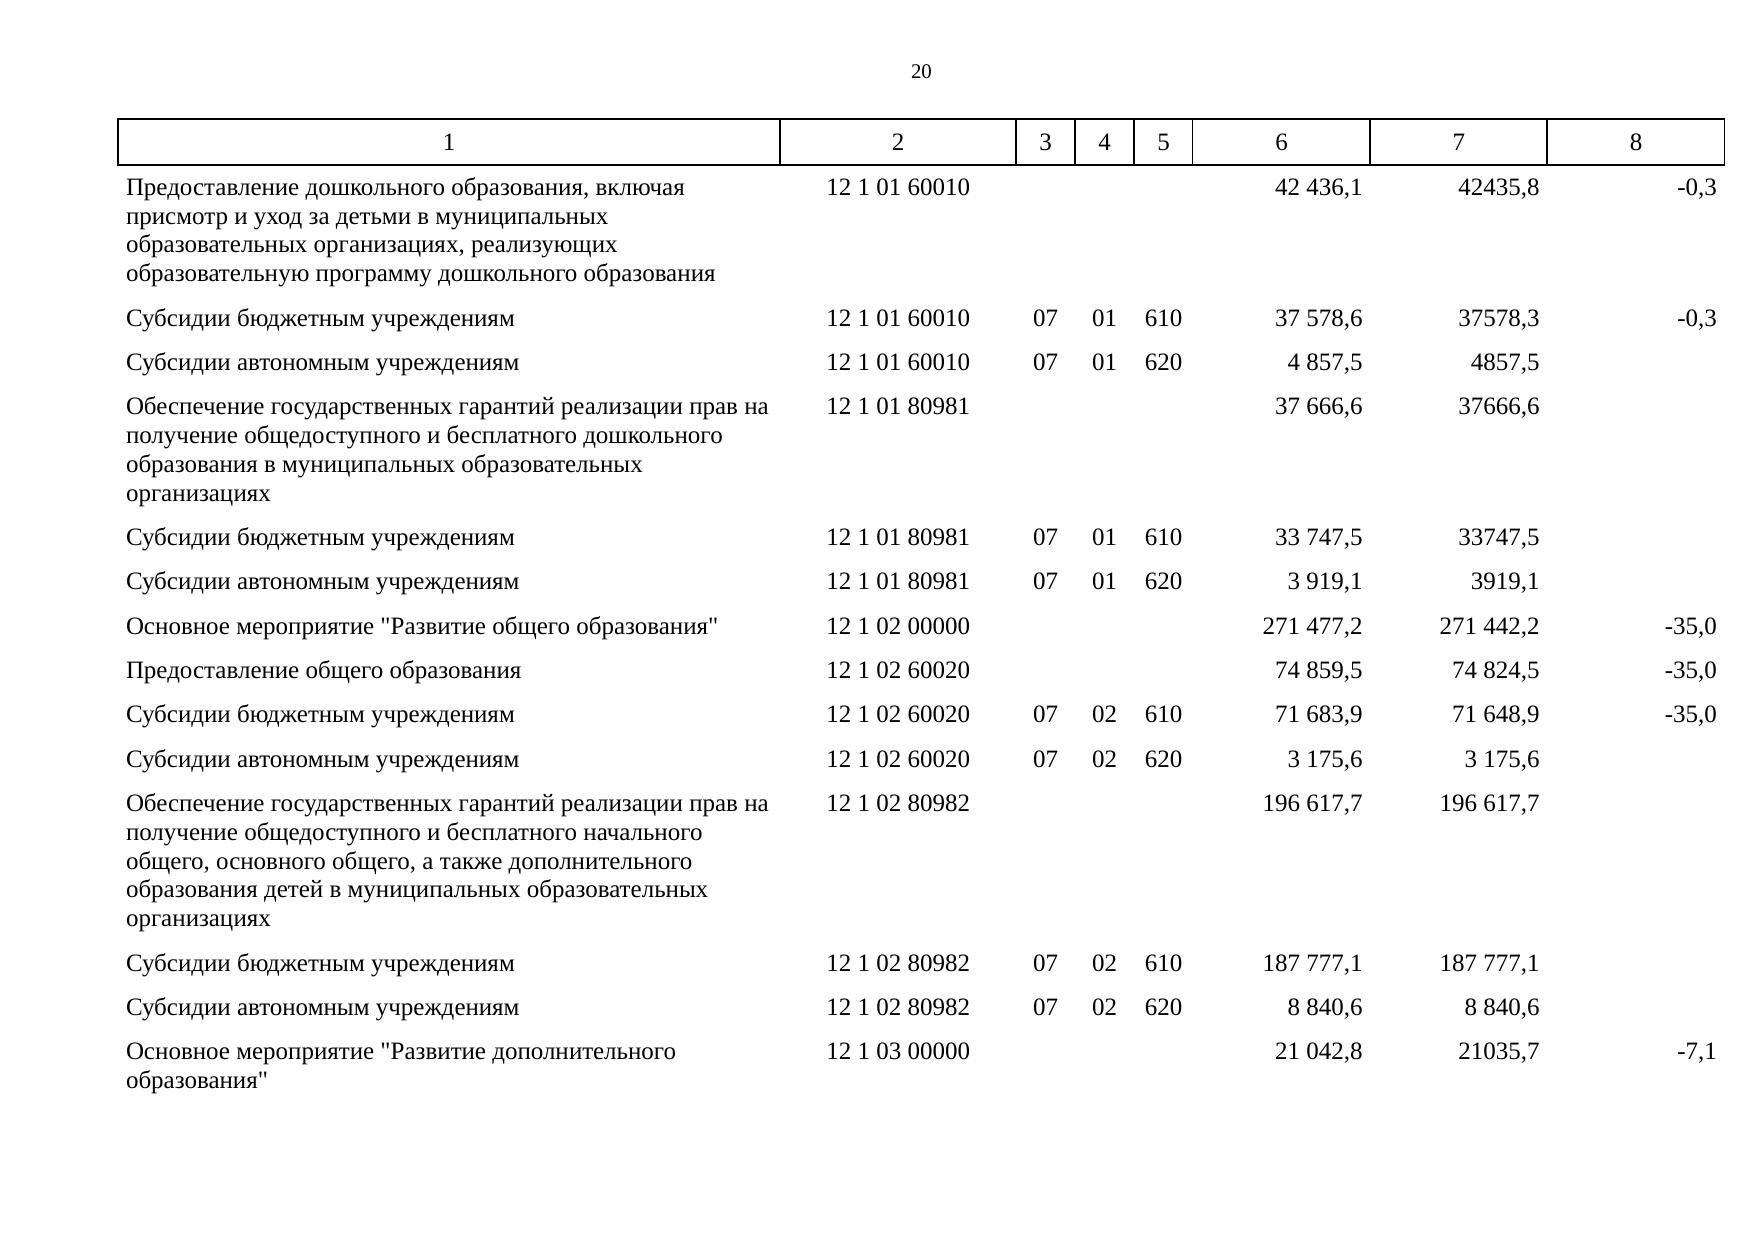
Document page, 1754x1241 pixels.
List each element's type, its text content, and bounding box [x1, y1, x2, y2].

table_cell [1134, 1029, 1193, 1102]
table_cell 12 1 01 60010 [780, 166, 1016, 295]
table_cell 07 [1016, 339, 1075, 383]
table_cell [1547, 984, 1724, 1028]
table_header [1371, 120, 1546, 164]
table_cell -0,3 [1547, 295, 1724, 339]
table_cell 01 [1075, 295, 1134, 339]
table_header [781, 120, 1015, 164]
table_cell 610 [1134, 692, 1193, 736]
table_cell 42435,8 [1370, 166, 1547, 295]
table_header 4 [1083, 128, 1126, 156]
table_cell -0,3 [1547, 166, 1724, 295]
table_cell Субсидии автономным учреждениям [118, 984, 780, 1028]
table_cell 71 683,9 [1193, 692, 1370, 736]
table_cell [1134, 384, 1193, 514]
table_cell 187 777,1 [1193, 940, 1370, 984]
table_cell [1134, 603, 1193, 647]
table_cell 3919,1 [1370, 559, 1547, 603]
table_cell 4857,5 [1370, 339, 1547, 383]
table_cell [1134, 780, 1193, 940]
table_cell 01 [1075, 514, 1134, 558]
table_cell Субсидии автономным учреждениям [118, 736, 780, 780]
table_cell 12 1 01 80981 [780, 559, 1016, 603]
table_cell -35,0 [1547, 647, 1724, 692]
table_cell [1547, 514, 1724, 558]
table_header 7 [1378, 128, 1539, 156]
table_cell 4 857,5 [1193, 339, 1370, 383]
table_cell [1016, 647, 1075, 692]
table_cell 07 [1016, 736, 1075, 780]
table_cell 196 617,7 [1370, 780, 1547, 940]
table_cell Субсидии бюджетным учреждениям [118, 295, 780, 339]
table_header 6 [1201, 128, 1362, 156]
table_cell Предоставление общего образования [118, 647, 780, 692]
table_cell [1134, 647, 1193, 692]
table_header [1193, 120, 1369, 164]
table_cell -35,0 [1547, 603, 1724, 647]
table_cell 07 [1016, 559, 1075, 603]
table_cell 02 [1075, 940, 1134, 984]
table_cell 12 1 02 80982 [780, 780, 1016, 940]
table_cell 71 648,9 [1370, 692, 1547, 736]
table_header 8 [1555, 128, 1716, 156]
table_cell 37 666,6 [1193, 384, 1370, 514]
table_cell 33747,5 [1370, 514, 1547, 558]
table_cell [1075, 1029, 1134, 1102]
table_cell 02 [1075, 692, 1134, 736]
table_header 5 [1142, 128, 1185, 156]
table_cell [1016, 166, 1075, 295]
table_header 2 [788, 128, 1008, 156]
table_header 3 [1024, 128, 1067, 156]
table_cell [1547, 384, 1724, 514]
table_cell 12 1 02 60020 [780, 692, 1016, 736]
table_cell Субсидии бюджетным учреждениям [118, 940, 780, 984]
table_cell [1016, 384, 1075, 514]
table_cell 21035,7 [1370, 1029, 1547, 1102]
table_header 1 [126, 128, 772, 156]
table_cell 12 1 02 00000 [780, 603, 1016, 647]
table_cell 12 1 02 60020 [780, 736, 1016, 780]
table_cell 196 617,7 [1193, 780, 1370, 940]
table_cell Субсидии бюджетным учреждениям [118, 514, 780, 558]
table_cell Основное мероприятие "Развитие дополнительного образования" [118, 1029, 780, 1102]
table_cell Субсидии автономным учреждениям [118, 559, 780, 603]
table_cell 02 [1075, 736, 1134, 780]
table_cell 12 1 01 60010 [780, 295, 1016, 339]
table_cell 610 [1134, 514, 1193, 558]
table_cell Субсидии автономным учреждениям [118, 339, 780, 383]
table_cell 37 578,6 [1193, 295, 1370, 339]
table_cell [1547, 339, 1724, 383]
table_cell 07 [1016, 984, 1075, 1028]
table_cell 271 477,2 [1193, 603, 1370, 647]
table_cell 12 1 03 00000 [780, 1029, 1016, 1102]
table_cell 12 1 02 80982 [780, 984, 1016, 1028]
table_cell 02 [1075, 984, 1134, 1028]
table_cell [1547, 559, 1724, 603]
table_header [119, 120, 779, 164]
table_cell [1016, 1029, 1075, 1102]
table_cell Обеспечение государственных гарантий реализации прав на получение общедоступного и бесплатного дошкольного образования в муниципальных образовательных организациях [118, 384, 780, 514]
table_cell 610 [1134, 295, 1193, 339]
table_cell 74 824,5 [1370, 647, 1547, 692]
table_cell 3 175,6 [1370, 736, 1547, 780]
table_cell 620 [1134, 339, 1193, 383]
table_cell 12 1 02 60020 [780, 647, 1016, 692]
table_cell [1075, 647, 1134, 692]
table_cell 42 436,1 [1193, 166, 1370, 295]
table_cell 8 840,6 [1193, 984, 1370, 1028]
table_cell -7,1 [1547, 1029, 1724, 1102]
table_header [1017, 120, 1074, 164]
table_cell 187 777,1 [1370, 940, 1547, 984]
table_cell [1075, 166, 1134, 295]
table_cell 07 [1016, 514, 1075, 558]
table_cell 12 1 01 80981 [780, 384, 1016, 514]
table_cell [1075, 603, 1134, 647]
table_cell -35,0 [1547, 692, 1724, 736]
table_cell 271 442,2 [1370, 603, 1547, 647]
table_cell 01 [1075, 559, 1134, 603]
table_cell 37666,6 [1370, 384, 1547, 514]
table_cell 620 [1134, 984, 1193, 1028]
table_cell 01 [1075, 339, 1134, 383]
table_cell Обеспечение государственных гарантий реализации прав на получение общедоступного и бесплатного начального общего, основного общего, а также дополнительного образования детей в муниципальных образовательных организациях [118, 780, 780, 940]
table_cell 74 859,5 [1193, 647, 1370, 692]
table_cell Основное мероприятие "Развитие общего образования" [118, 603, 780, 647]
table_header [1076, 120, 1133, 164]
table_cell [1075, 384, 1134, 514]
table_cell 610 [1134, 940, 1193, 984]
table_cell [1547, 736, 1724, 780]
table_header [1548, 120, 1724, 164]
table_cell 3 919,1 [1193, 559, 1370, 603]
table_cell [1075, 780, 1134, 940]
table_cell [1134, 166, 1193, 295]
table_cell 33 747,5 [1193, 514, 1370, 558]
table_cell Субсидии бюджетным учреждениям [118, 692, 780, 736]
table_header [1135, 120, 1192, 164]
table_cell [1016, 780, 1075, 940]
table_cell 07 [1016, 940, 1075, 984]
table_cell 07 [1016, 295, 1075, 339]
table_cell 12 1 02 80982 [780, 940, 1016, 984]
table_cell 8 840,6 [1370, 984, 1547, 1028]
table_cell 3 175,6 [1193, 736, 1370, 780]
table_cell 620 [1134, 736, 1193, 780]
table_cell 12 1 01 80981 [780, 514, 1016, 558]
table_cell 37578,3 [1370, 295, 1547, 339]
table_cell 620 [1134, 559, 1193, 603]
table_cell 07 [1016, 692, 1075, 736]
table_cell 12 1 01 60010 [780, 339, 1016, 383]
table_cell Предоставление дошкольного образования, включая присмотр и уход за детьми в муниципальных образовательных организациях, реализующих образовательную программу дошкольного образования [118, 166, 780, 295]
table_cell [1547, 940, 1724, 984]
table_cell [1016, 603, 1075, 647]
table_cell [1547, 780, 1724, 940]
table_cell 21 042,8 [1193, 1029, 1370, 1102]
